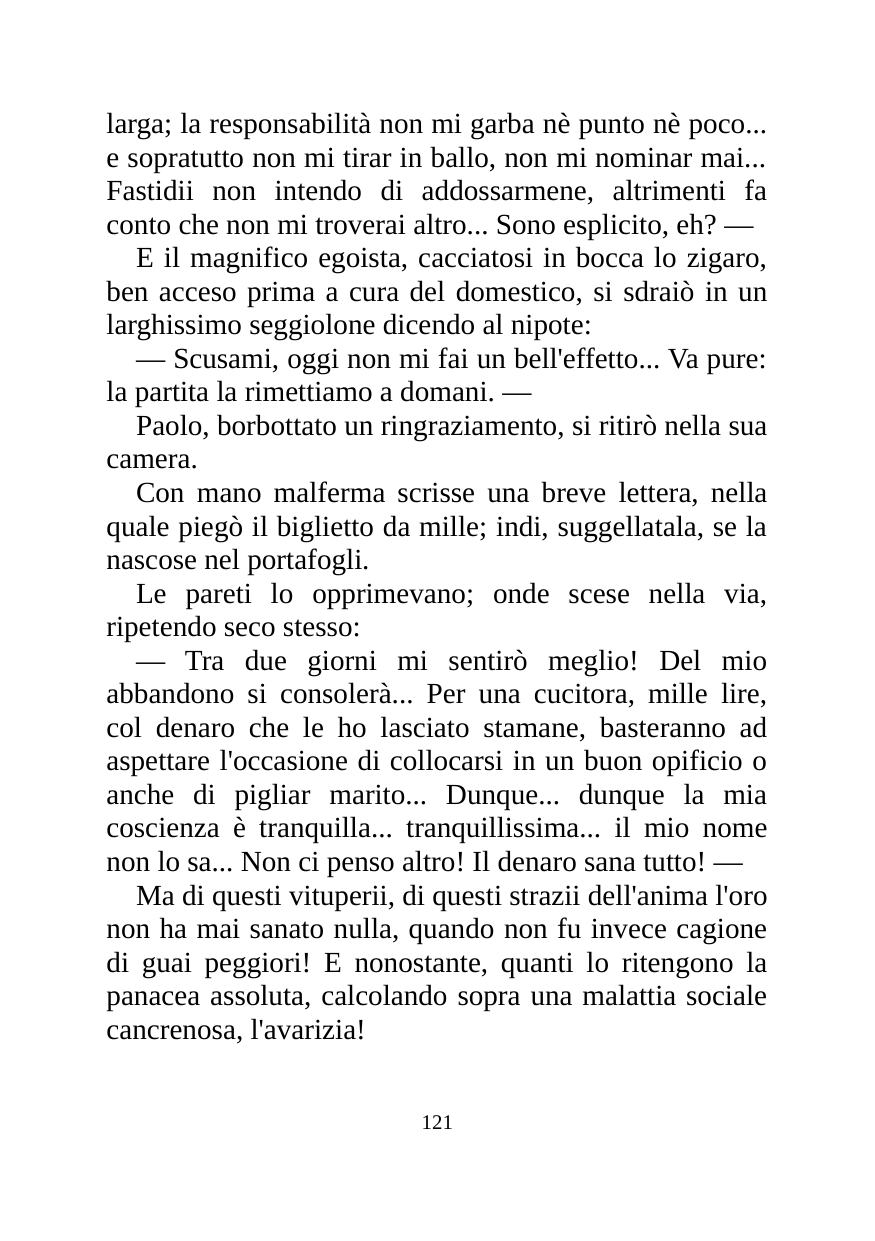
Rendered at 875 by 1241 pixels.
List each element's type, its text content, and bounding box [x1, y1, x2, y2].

text — Tra due giorni mi sentirò meglio! Del mio abbandono si consolerà... Per una cucitora, mille lire, col denaro che le ho lasciato stamane, basteranno ad aspettare l'occasione di collocarsi in un buon opificio o anche di pigliar marito... Dunque... dunque la mia coscienza è tranquilla... tranquillissima... il mio nome non lo sa... Non ci penso altro! Il denaro sana tutto! — [106, 643, 768, 878]
text E il magnifico egoista, cacciatosi in bocca lo zigaro, ben acceso prima a cura del domestico, si sdraiò in un larghissimo seggiolone dicendo al nipote: [106, 240, 768, 341]
text Paolo, borbottato un ringraziamento, si ritirò nella sua camera. [106, 408, 768, 475]
text Con mano malferma scrisse una breve lettera, nella quale piegò il biglietto da mille; indi, suggellatala, se la nascose nel portafogli. [106, 475, 768, 576]
text Ma di questi vituperii, di questi strazii dell'anima l'oro non ha mai sanato nulla, quando non fu invece cagione di guai peggiori! E nonostante, quanti lo ritengono la panacea assoluta, calcolando sopra una malattia sociale cancrenosa, l'avarizia! [106, 878, 768, 1045]
text Le pareti lo opprimevano; onde scese nella via, ripetendo seco stesso: [106, 576, 768, 643]
text larga; la responsabilità non mi garba nè punto nè poco... e sopratutto non mi tirar in ballo, non mi nominar mai... Fastidii non intendo di addossarmene, altrimenti fa conto che non mi troverai altro... Sono esplicito, eh? — [106, 106, 768, 240]
text — Scusami, oggi non mi fai un bell'effetto... Va pure: la partita la rimettiamo a domani. — [106, 341, 768, 408]
